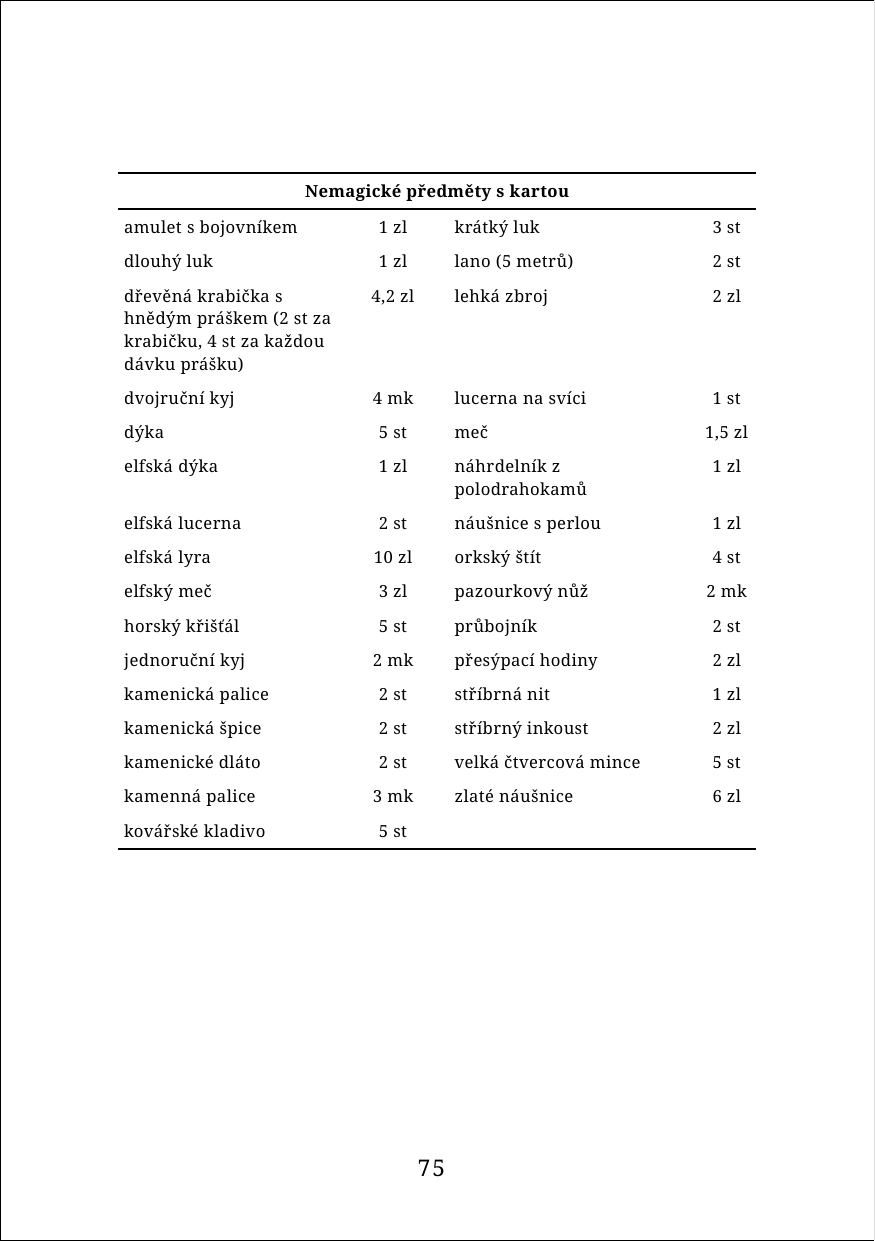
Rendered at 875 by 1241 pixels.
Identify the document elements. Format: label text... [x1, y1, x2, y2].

table_cell 6 zl [697, 779, 756, 813]
table_cell elfská lyra [118, 540, 360, 574]
table_cell zlaté náušnice [449, 779, 697, 813]
table_cell 5 st [360, 415, 425, 449]
table_cell 5 st [360, 814, 425, 848]
table_cell 2 zl [697, 643, 756, 677]
table_cell 2 mk [360, 643, 425, 677]
table_cell dýka [118, 415, 360, 449]
table_cell 1 zl [360, 449, 425, 506]
table_cell 4 st [697, 540, 756, 574]
table_cell 3 zl [360, 574, 425, 608]
table_cell [425, 643, 449, 677]
table_cell náušnice s perlou [449, 506, 697, 540]
table_cell 2 st [360, 677, 425, 711]
table_cell kovářské kladivo [118, 814, 360, 848]
table_cell [425, 506, 449, 540]
table_cell 2 mk [697, 574, 756, 608]
table_cell stříbrný inkoust [449, 711, 697, 745]
table_cell 3 st [697, 210, 756, 244]
table_cell velká čtvercová mince [449, 745, 697, 779]
table_cell [425, 609, 449, 643]
table_cell [425, 711, 449, 745]
table_cell kamenická palice [118, 677, 360, 711]
table_cell [425, 540, 449, 574]
table_cell 2 zl [697, 711, 756, 745]
table_cell 2 st [697, 244, 756, 278]
table_cell 5 st [697, 745, 756, 779]
table_cell horský křišťál [118, 609, 360, 643]
table_cell dlouhý luk [118, 244, 360, 278]
table_cell průbojník [449, 609, 697, 643]
table_cell 1 zl [697, 677, 756, 711]
table_cell 2 zl [697, 279, 756, 381]
table_cell 1 zl [697, 449, 756, 506]
table_cell 4 mk [360, 381, 425, 415]
table_cell lano (5 metrů) [449, 244, 697, 278]
table_cell stříbrná nit [449, 677, 697, 711]
table_cell amulet s bojovníkem [118, 210, 360, 244]
table_cell 1 zl [360, 210, 425, 244]
table_cell 2 st [697, 609, 756, 643]
table_cell přesýpací hodiny [449, 643, 697, 677]
table_cell [425, 279, 449, 381]
table_cell [425, 574, 449, 608]
table_cell [425, 415, 449, 449]
table_cell kamenická špice [118, 711, 360, 745]
table_cell meč [449, 415, 697, 449]
table_cell [697, 814, 756, 848]
table_cell kamenické dláto [118, 745, 360, 779]
table_cell 1 zl [360, 244, 425, 278]
table_cell 3 mk [360, 779, 425, 813]
table_cell 1 st [697, 381, 756, 415]
table_cell jednoruční kyj [118, 643, 360, 677]
table_cell náhrdelník z polodrahokamů [449, 449, 697, 506]
table_header Nemagické předměty s kartou [118, 174, 756, 208]
table_cell 2 st [360, 745, 425, 779]
table_cell [425, 814, 449, 848]
table_cell elfská lucerna [118, 506, 360, 540]
table_cell [425, 677, 449, 711]
table_cell 4,2 zl [360, 279, 425, 381]
table_cell 5 st [360, 609, 425, 643]
table_cell 2 st [360, 711, 425, 745]
table_cell 1,5 zl [697, 415, 756, 449]
table_cell elfský meč [118, 574, 360, 608]
table_cell kamenná palice [118, 779, 360, 813]
table_cell lehká zbroj [449, 279, 697, 381]
table_cell elfská dýka [118, 449, 360, 506]
table_cell [425, 210, 449, 244]
table_cell pazourkový nůž [449, 574, 697, 608]
table_cell orkský štít [449, 540, 697, 574]
table_cell [449, 814, 697, 848]
table_cell dřevěná krabička s hnědým práškem (2 st za krabičku, 4 st za každou dávku prášku) [118, 279, 360, 381]
table_cell [425, 449, 449, 506]
table_cell 1 zl [697, 506, 756, 540]
table_cell [425, 745, 449, 779]
table_cell 10 zl [360, 540, 425, 574]
table_cell 2 st [360, 506, 425, 540]
table_cell [425, 381, 449, 415]
table_cell [425, 779, 449, 813]
table_cell krátký luk [449, 210, 697, 244]
table_cell lucerna na svíci [449, 381, 697, 415]
table_cell [425, 244, 449, 278]
table_cell dvojruční kyj [118, 381, 360, 415]
